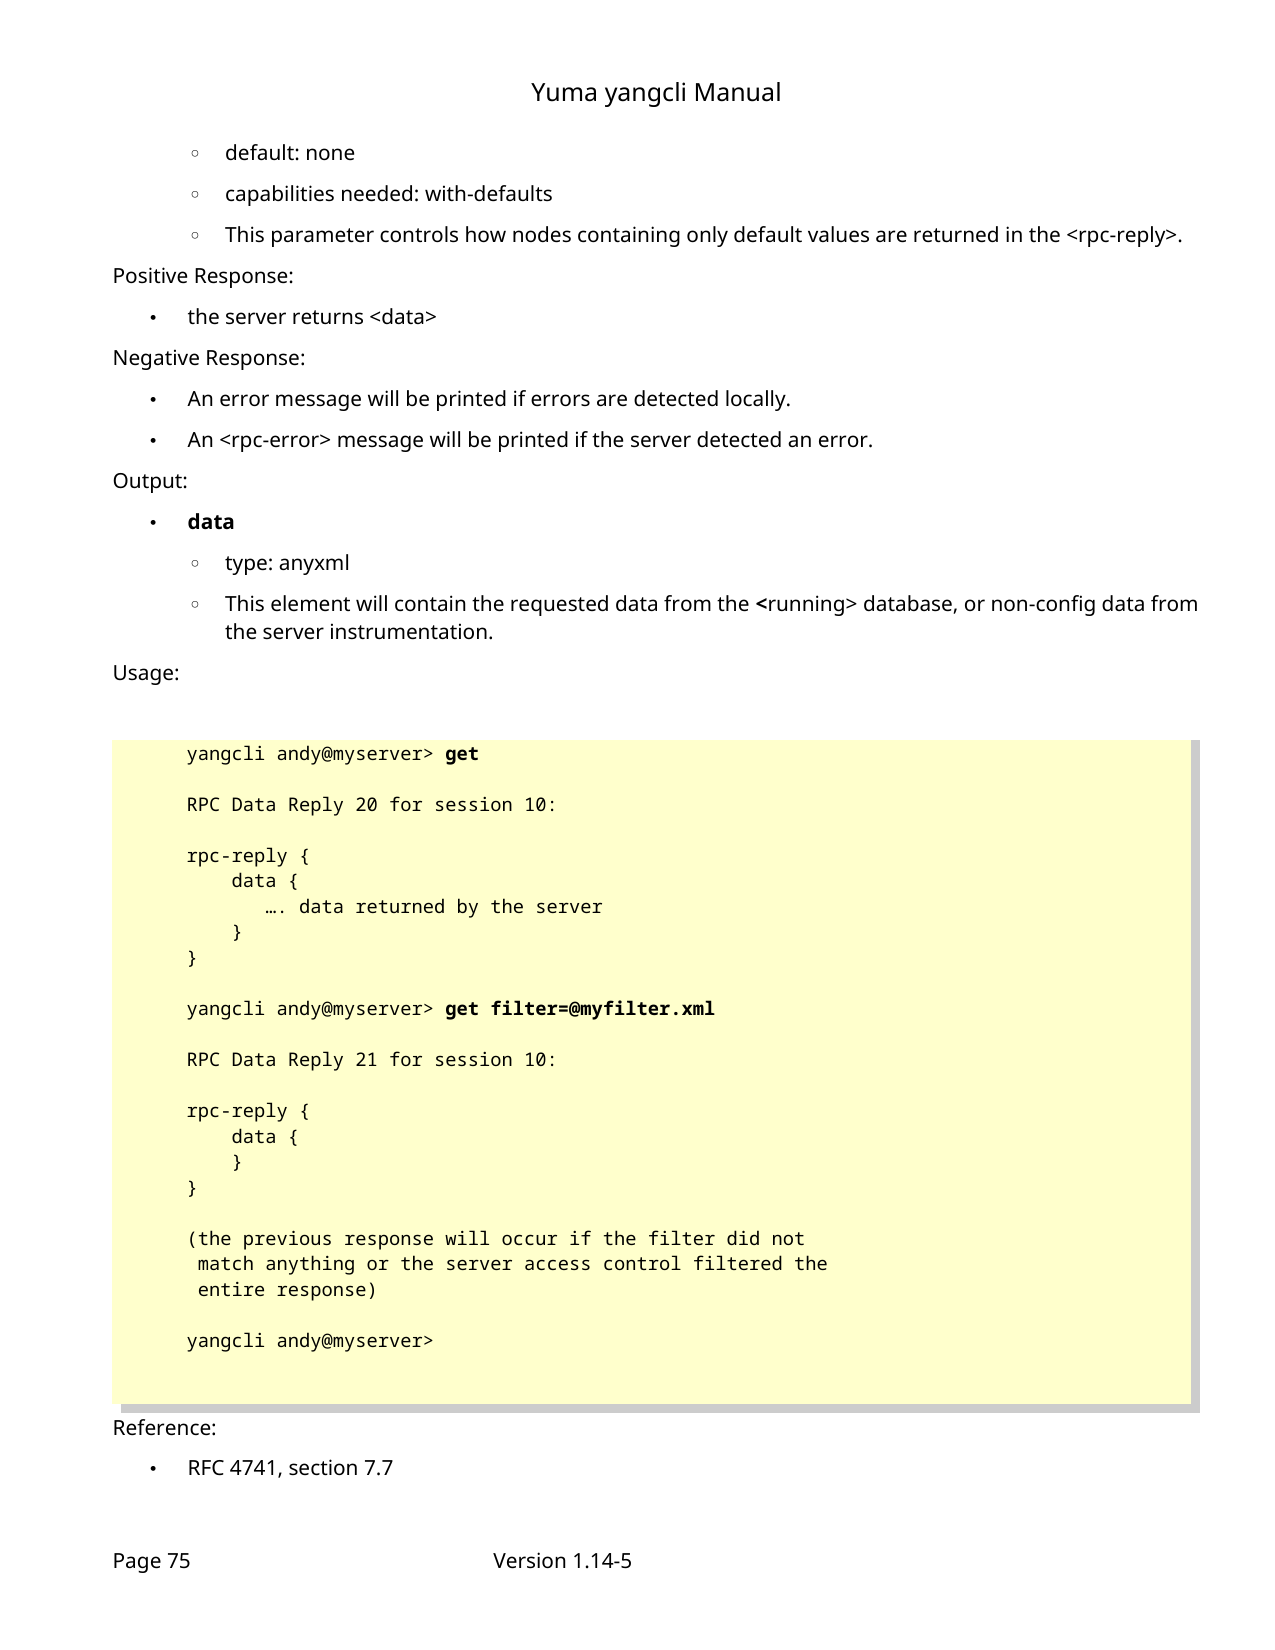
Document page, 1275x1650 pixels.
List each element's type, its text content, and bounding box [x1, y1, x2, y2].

text data { [112, 868, 1191, 893]
text } [112, 919, 1191, 944]
text Positive Response: [112, 261, 1200, 290]
text (the previous response will occur if the filter did not [112, 1225, 1191, 1251]
text Negative Response: [112, 343, 1200, 372]
list type: anyxml [187, 548, 1200, 576]
list This element will contain the requested data from the <running> database, or non-config data from the server instrumentation. [187, 589, 1200, 646]
list An error message will be printed if errors are detected locally. [150, 384, 1200, 413]
text entire response) [112, 1276, 1191, 1302]
list default: none [187, 138, 1200, 167]
list This parameter controls how nodes containing only default values are returned in the <rpc-reply>. [187, 220, 1200, 249]
list capabilities needed: with-defaults [187, 179, 1200, 208]
text Reference: [112, 1413, 1200, 1441]
list the server returns <data> [150, 302, 1200, 331]
text rpc-reply { [112, 1097, 1191, 1123]
list RFC 4741, section 7.7 [150, 1453, 1200, 1482]
text yangcli andy@myserver> get filter=@myfilter.xml [112, 995, 1191, 1021]
text Usage: [112, 658, 1200, 687]
text data { [112, 1123, 1191, 1148]
text match anything or the server access control filtered the [112, 1251, 1191, 1276]
text RPC Data Reply 21 for session 10: [112, 1046, 1191, 1072]
list data [150, 507, 1200, 535]
text yangcli andy@myserver> [112, 1327, 1191, 1353]
text yangcli andy@myserver> get [112, 740, 1191, 766]
text RPC Data Reply 20 for session 10: [112, 791, 1191, 817]
text …. data returned by the server [112, 893, 1191, 919]
list An <rpc-error> message will be printed if the server detected an error. [150, 425, 1200, 453]
text rpc-reply { [112, 842, 1191, 868]
text } [112, 1174, 1191, 1199]
text } [112, 944, 1191, 970]
text Output: [112, 466, 1200, 494]
text } [112, 1148, 1191, 1174]
